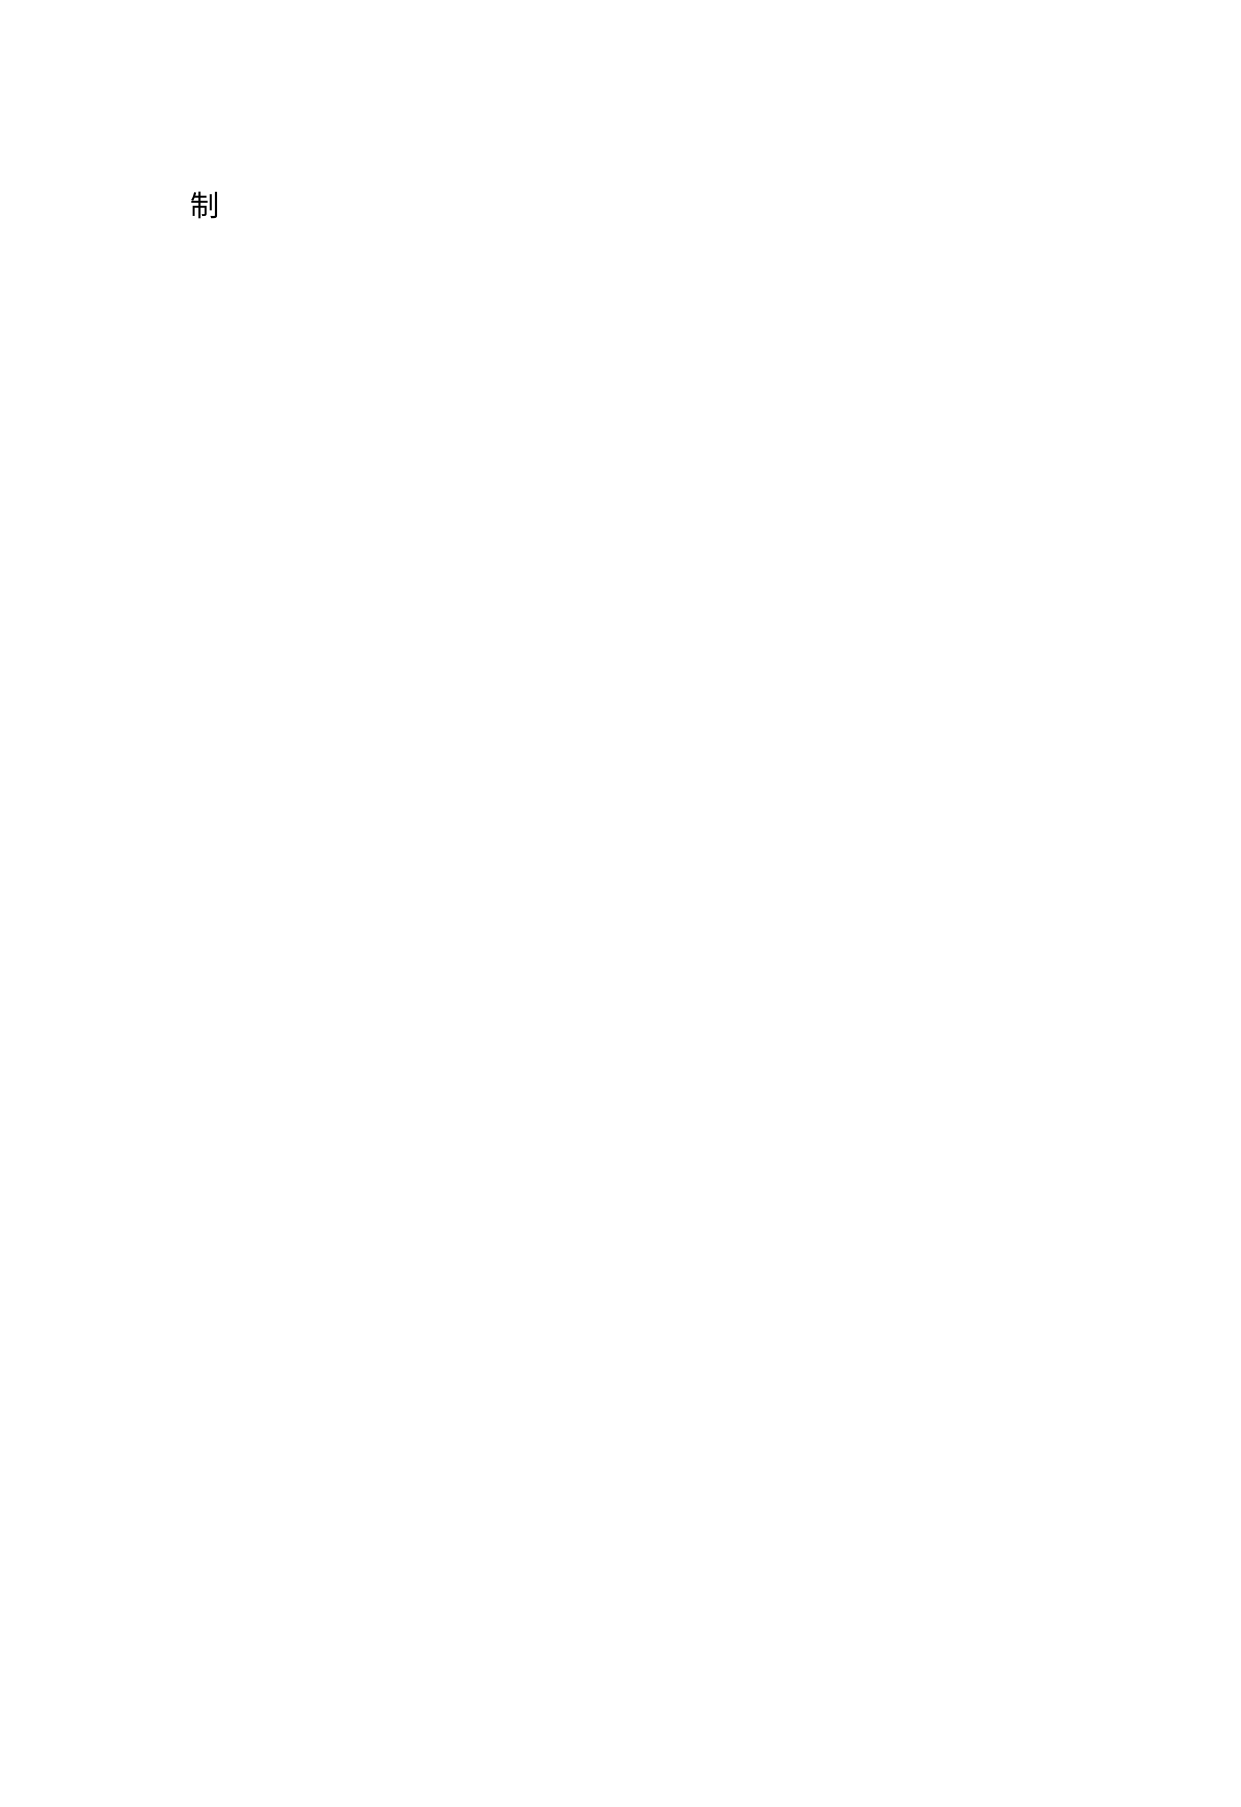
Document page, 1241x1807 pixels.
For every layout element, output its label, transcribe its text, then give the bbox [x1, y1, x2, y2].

text 制 [190, 183, 536, 225]
